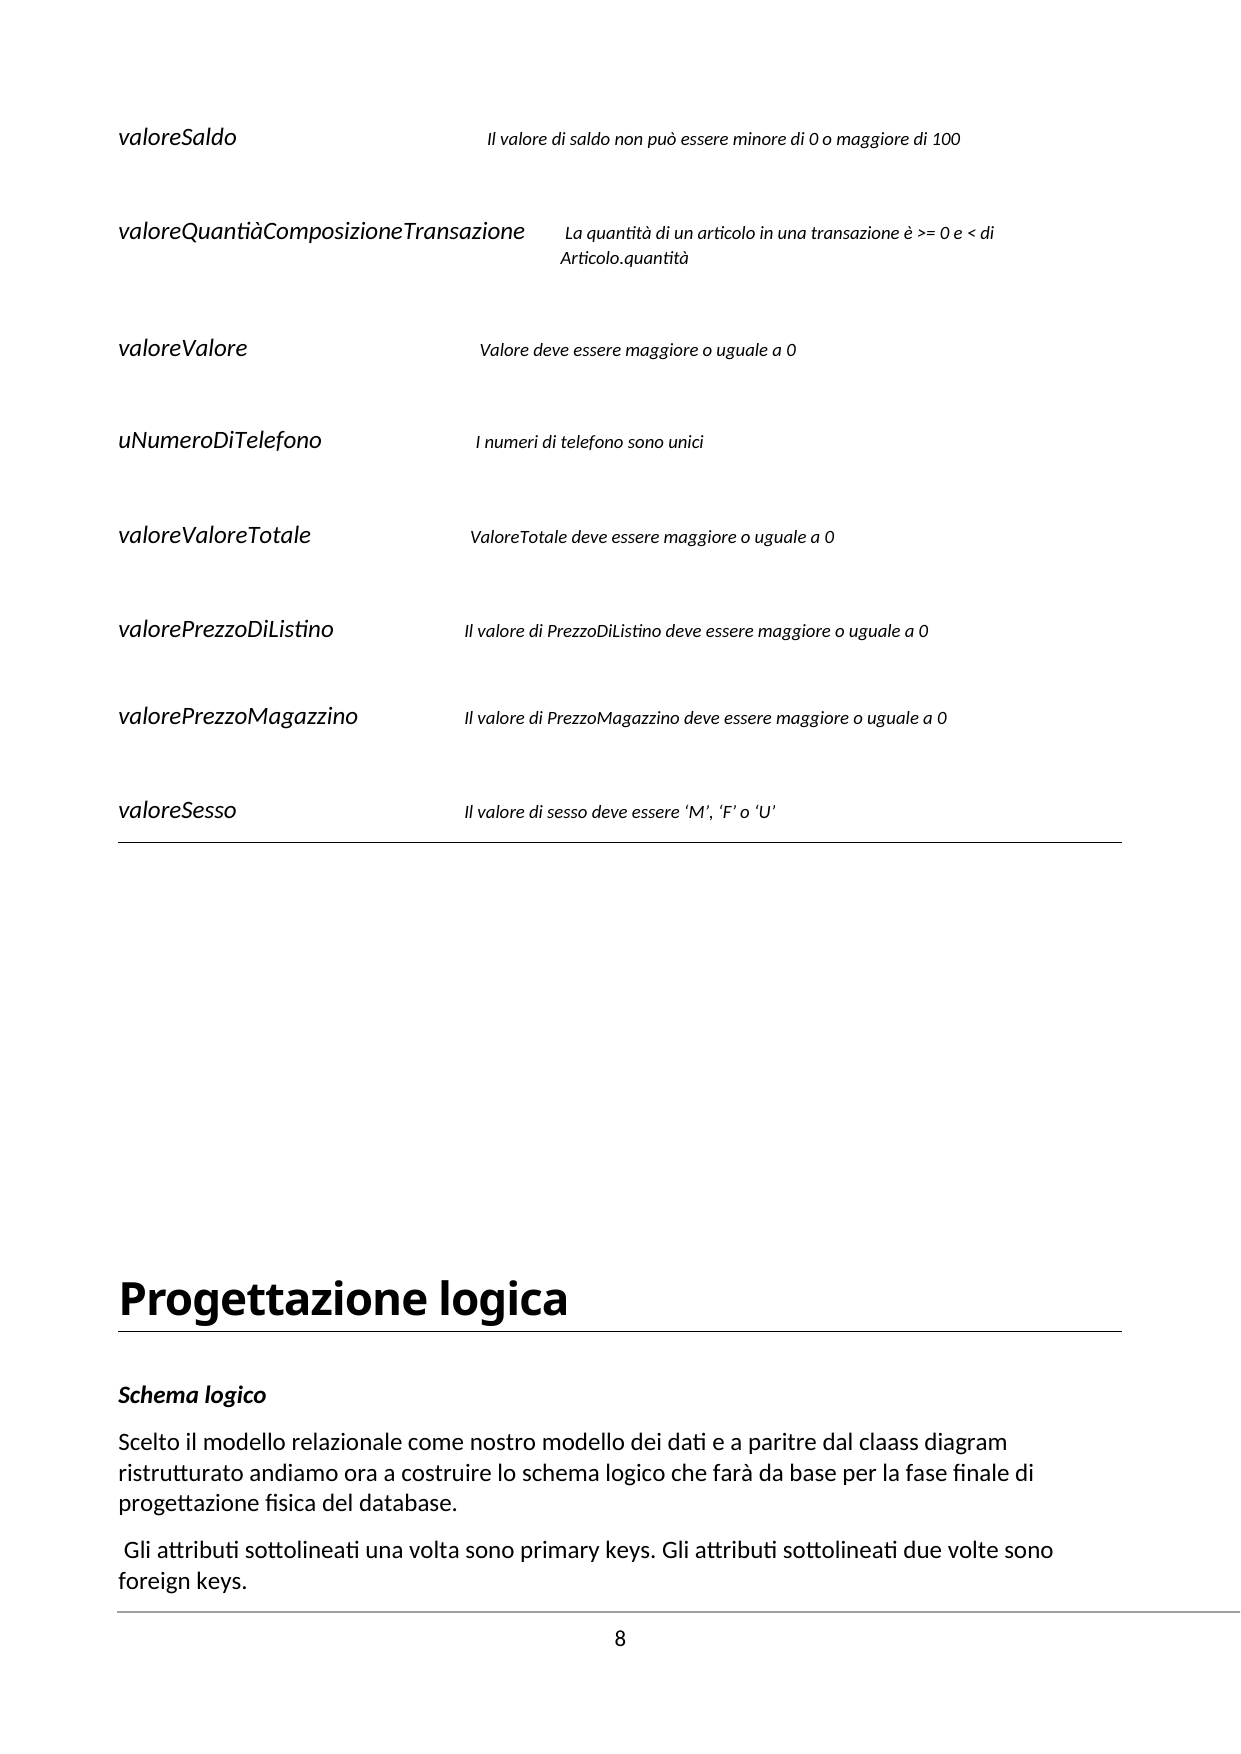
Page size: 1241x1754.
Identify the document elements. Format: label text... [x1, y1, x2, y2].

text Scelto il modello relazionale come nostro modello dei dati e a paritre dal claass diagram ristrutturato andiamo ora a costruire lo schema logico che farà da base per la fase finale di progettazione fisica del database. [118, 1426, 1122, 1518]
text valoreValore Valore deve essere maggiore o uguale a 0 [118, 333, 1122, 363]
text Gli attributi sottolineati una volta sono primary keys. Gli attributi sottolineati due volte sono foreign keys. [118, 1534, 1122, 1595]
text valorePrezzoDiListino Il valore di PrezzoDiListino deve essere maggiore o uguale a 0 [118, 613, 1122, 644]
text valoreValoreTotale ValoreTotale deve essere maggiore o uguale a 0 [118, 519, 1122, 549]
text valoreSesso Il valore di sesso deve essere ‘M’, ‘F’ o ‘U’ [118, 794, 1122, 825]
text uNumeroDiTelefono I numeri di telefono sono unici [118, 424, 1122, 455]
text Schema logico [118, 1379, 1122, 1409]
text valoreQuantiàComposizioneTransazione La quantità di un articolo in una transazione è >= 0 e < di Articolo.quantità [118, 215, 1122, 269]
text valoreSaldo Il valore di saldo non può essere minore di 0 o maggiore di 100 [118, 121, 1122, 151]
title Progettazione logica [118, 1263, 1122, 1331]
text valorePrezzoMagazzino Il valore di PrezzoMagazzino deve essere maggiore o uguale a 0 [118, 700, 1122, 731]
